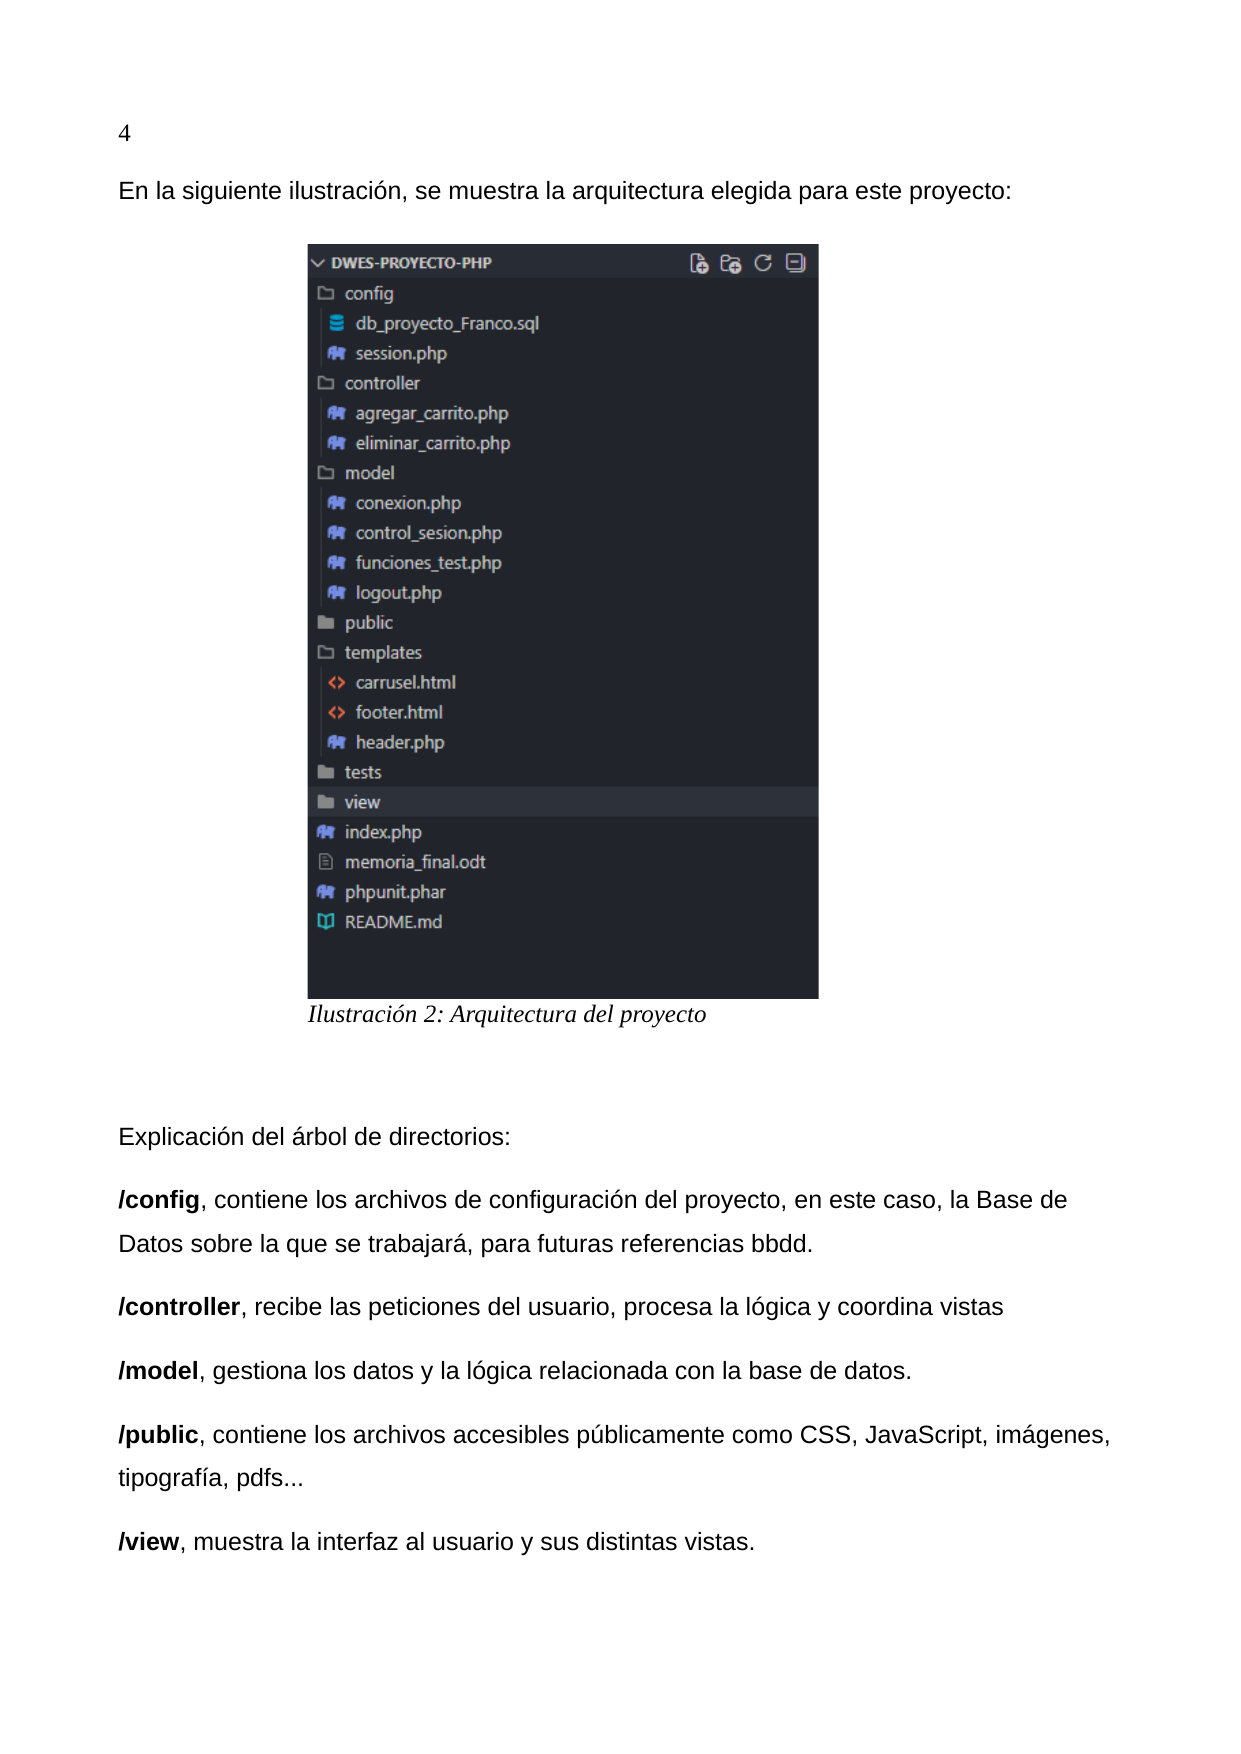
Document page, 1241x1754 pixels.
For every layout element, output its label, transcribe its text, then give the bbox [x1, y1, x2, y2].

text Explicación del árbol de directorios: [118, 1122, 1122, 1150]
text /model, gestiona los datos y la lógica relacionada con la base de datos. [118, 1356, 1122, 1385]
text /view, muestra la interfaz al usuario y sus distintas vistas. [118, 1527, 1122, 1555]
text En la siguiente ilustración, se muestra la arquitectura elegida para este proyecto: [118, 176, 1122, 205]
text /controller, recibe las peticiones del usuario, procesa la lógica y coordina vistas [118, 1292, 1122, 1321]
text Ilustración 2: Arquitectura del proyecto [308, 999, 818, 1028]
text /public, contiene los archivos accesibles públicamente como CSS, JavaScript, imágenes, tipografía, pdfs... [118, 1420, 1122, 1492]
picture [307, 244, 819, 999]
text [308, 1028, 818, 1043]
text /config, contiene los archivos de configuración del proyecto, en este caso, la Base de Datos sobre la que se trabajará, para futuras referencias bbdd. [118, 1185, 1122, 1257]
